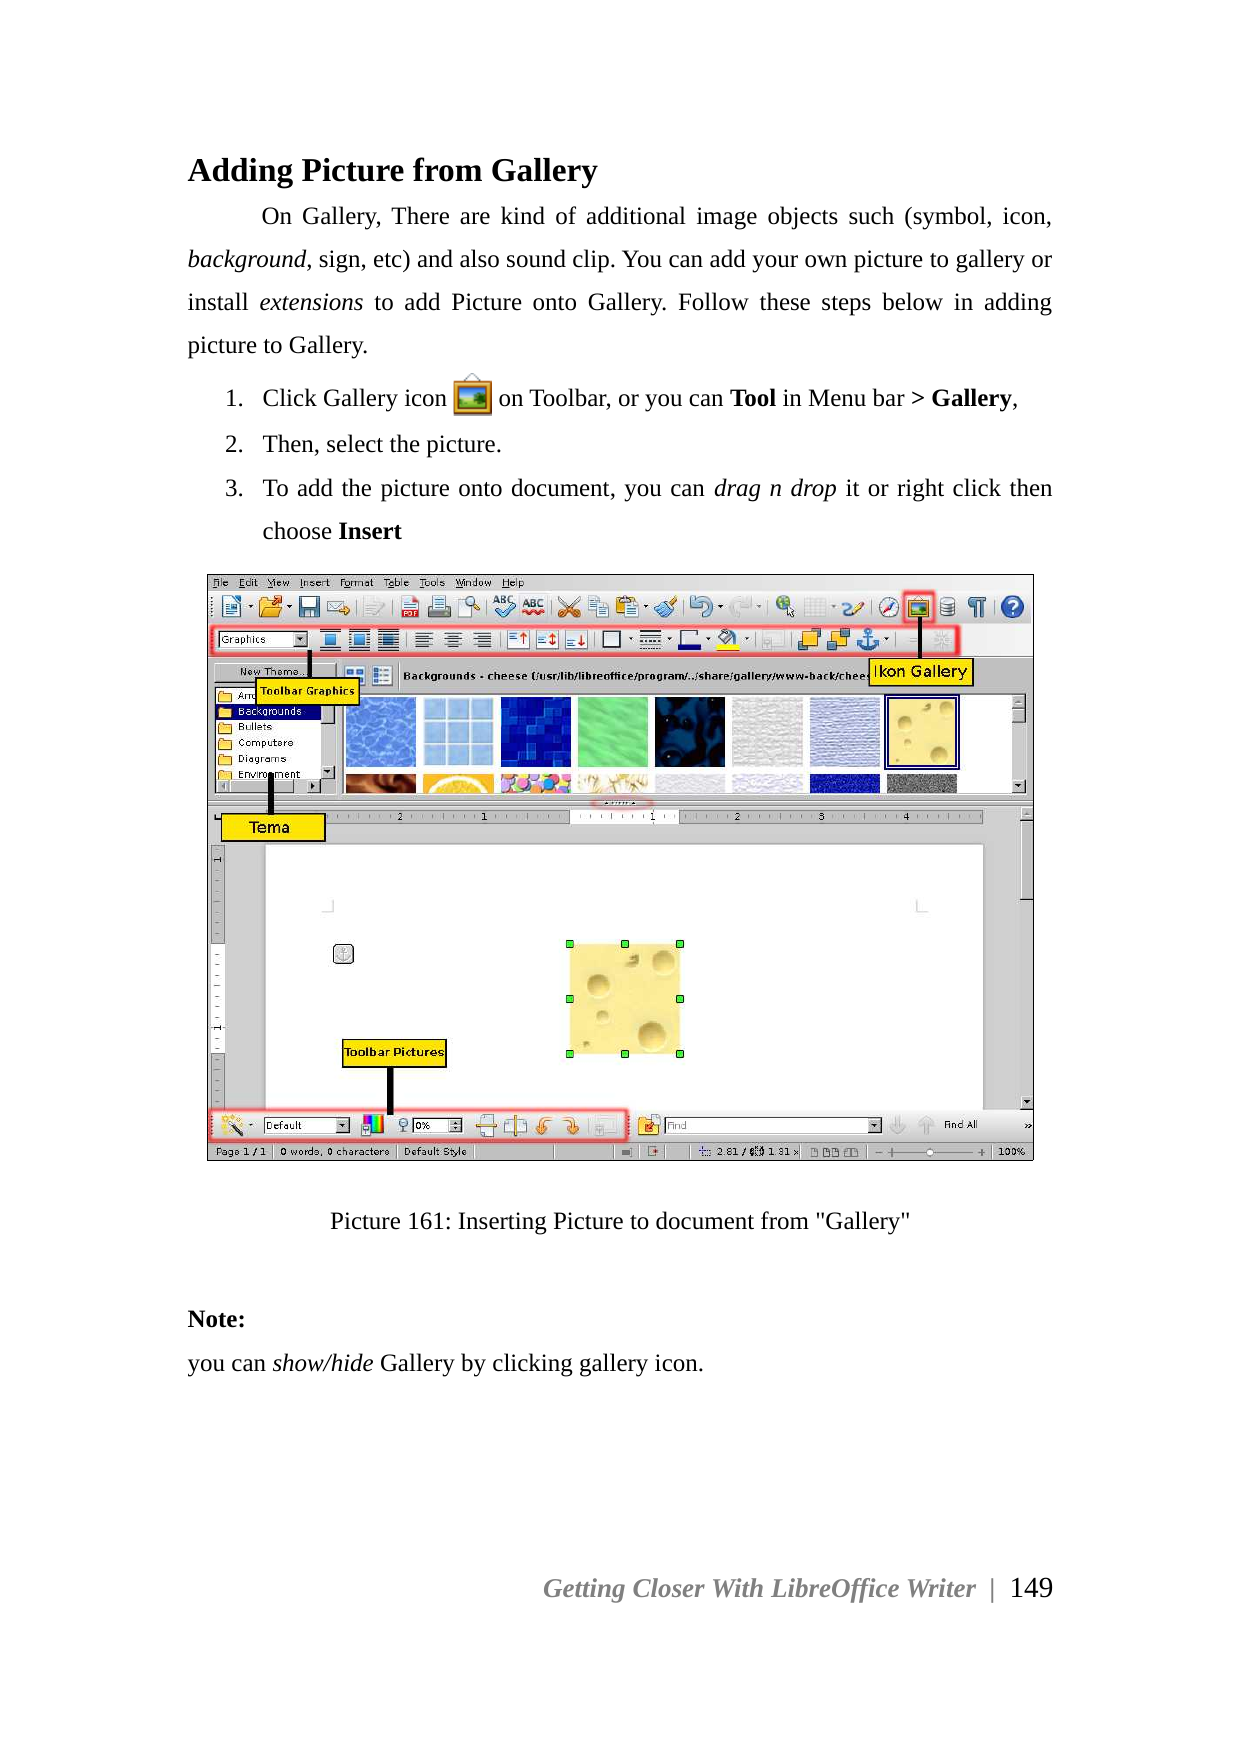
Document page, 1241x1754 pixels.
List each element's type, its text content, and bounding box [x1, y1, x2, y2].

picture [453, 373, 492, 416]
text Note: [187, 1304, 1053, 1333]
text On Gallery, There are kind of additional image objects such (symbol, icon, background, sign, etc) and also sound clip. You can add your own picture to gallery or install extensions to add Picture onto Gallery. Follow these steps below in adding picture to Gallery. [187, 201, 1053, 359]
text Picture 161: Inserting Picture to document from "Gallery" [187, 559, 1053, 1234]
list Then, select the picture. [225, 429, 1053, 458]
list Click Gallery icon [225, 373, 453, 415]
list on Toolbar, or you can Tool in Menu bar > Gallery, [492, 373, 1053, 415]
text you can show/hide Gallery by clicking gallery icon. [187, 1348, 1053, 1376]
subtitle Adding Picture from Gallery [187, 150, 1053, 188]
picture [208, 575, 1033, 1160]
list To add the picture onto document, you can drag n drop it or right click then choose Insert [225, 473, 1053, 544]
